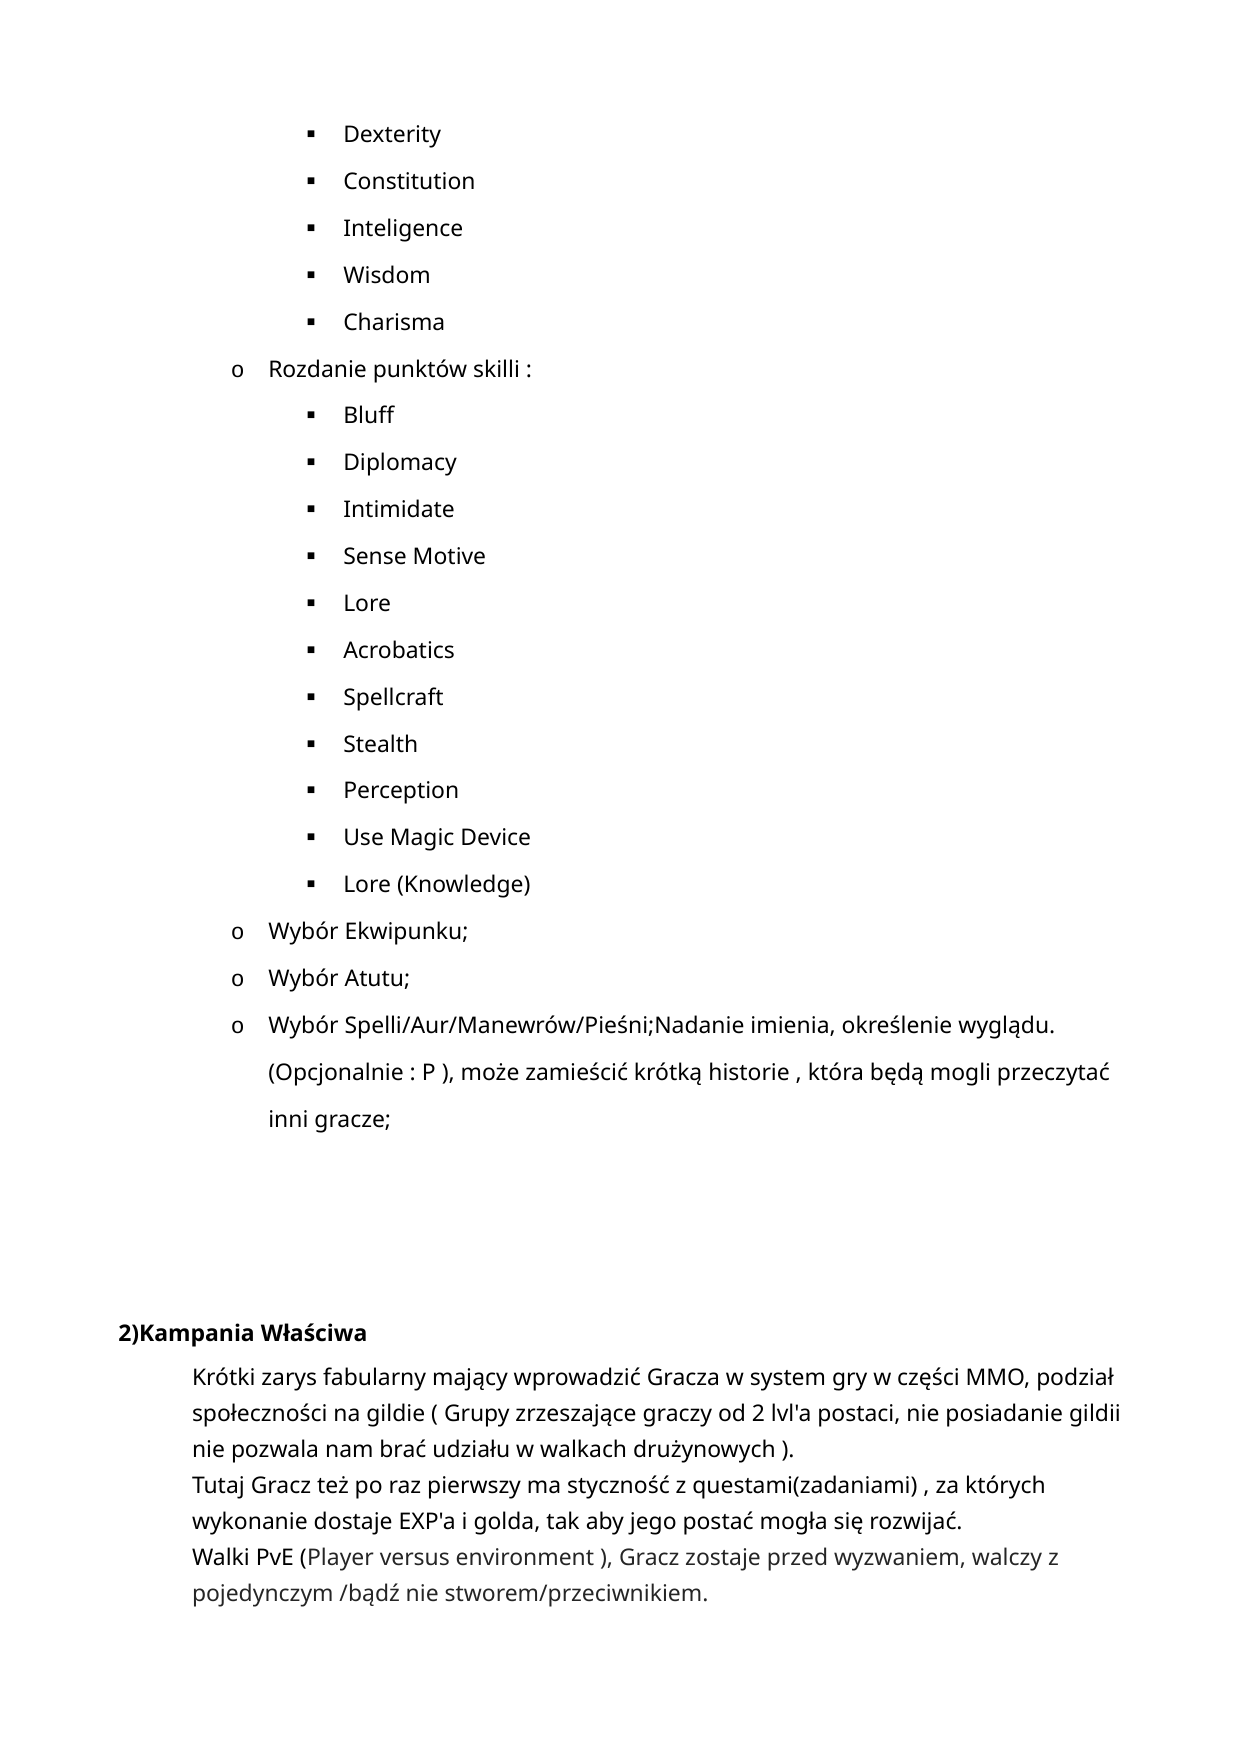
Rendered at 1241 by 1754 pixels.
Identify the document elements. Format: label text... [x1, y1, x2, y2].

list Lore (Knowledge) [306, 868, 1122, 899]
text Krótki zarys fabularny mający wprowadzić Gracza w system gry w części MMO, podział społeczności na gildie ( Grupy zrzeszające graczy od 2 lvl'a postaci, nie posiadanie gildii nie pozwala nam brać udziału w walkach drużynowych ). [192, 1361, 1122, 1464]
subtitle 2)Kampania Właściwa [118, 1317, 1122, 1349]
list Perception [306, 774, 1122, 806]
list Inteligence [306, 212, 1122, 243]
list Sense Motive [306, 540, 1122, 571]
list Wybór Spelli/Aur/Manewrów/Pieśni;Nadanie imienia, określenie wyglądu. (Opcjonalnie : P ), może zamieścić krótką historie , która będą mogli przeczytać inni gracze; [231, 1009, 1122, 1134]
list Bluff [306, 399, 1122, 431]
list Stealth [306, 728, 1122, 759]
list Wybór Atutu; [231, 962, 1122, 993]
list Wisdom [306, 259, 1122, 290]
list Intimidate [306, 493, 1122, 524]
list Wybór Ekwipunku; [231, 915, 1122, 946]
list Use Magic Device [306, 821, 1122, 853]
list Spellcraft [306, 681, 1122, 712]
list Charisma [306, 306, 1122, 337]
text Walki PvE (Player versus environment ), Gracz zostaje przed wyzwaniem, walczy z pojedynczym /bądź nie stworem/przeciwnikiem. [192, 1541, 1122, 1608]
text Tutaj Gracz też po raz pierwszy ma styczność z questami(zadaniami) , za których wykonanie dostaje EXP'a i golda, tak aby jego postać mogła się rozwijać. [192, 1469, 1122, 1536]
list Lore [306, 587, 1122, 618]
list Diplomacy [306, 446, 1122, 478]
list Rozdanie punktów skilli : [231, 352, 1122, 384]
list Dexterity [306, 118, 1122, 149]
list Constitution [306, 165, 1122, 196]
list Acrobatics [306, 634, 1122, 665]
